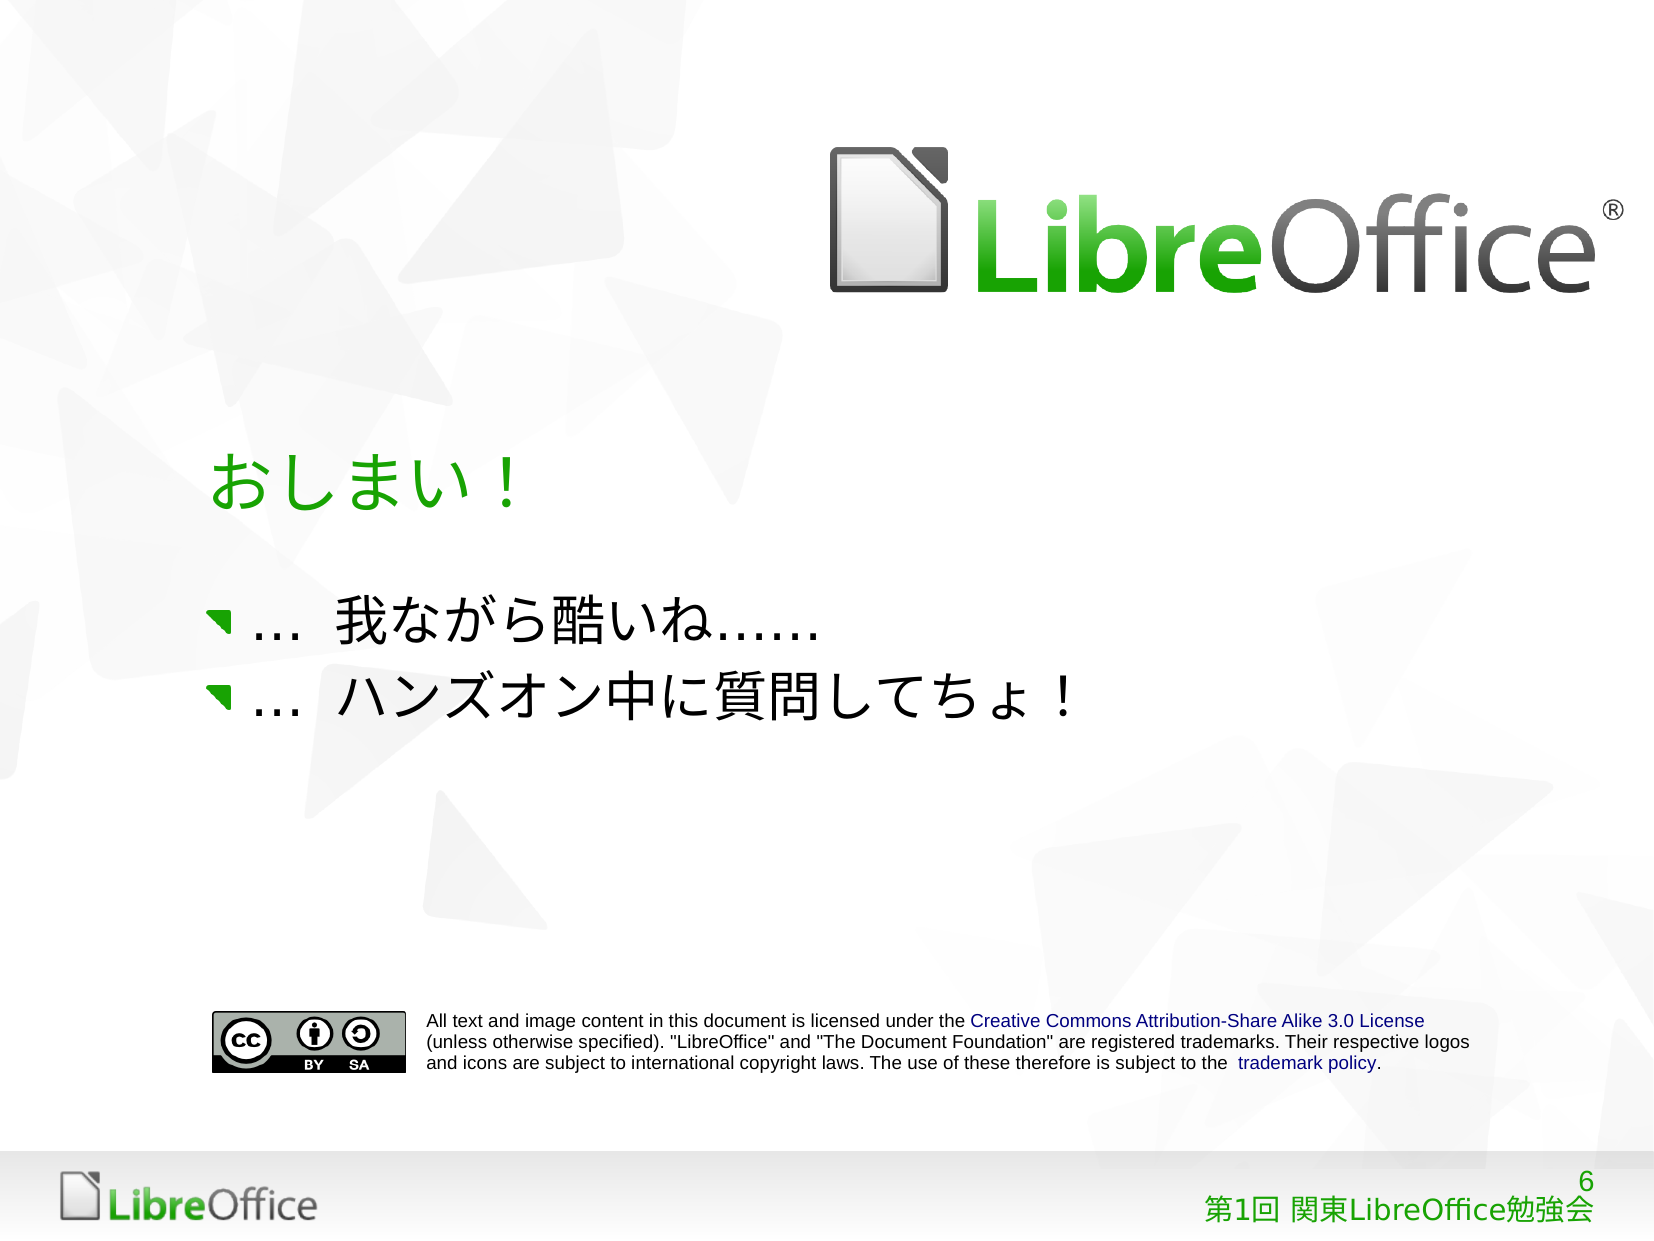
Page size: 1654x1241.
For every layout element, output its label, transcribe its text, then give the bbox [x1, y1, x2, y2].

title おしまい！ [206, 395, 1477, 573]
picture [41, 1152, 337, 1240]
picture [212, 1011, 406, 1073]
picture [915, 548, 1654, 1169]
list … 我ながら酷いね…… … ハンズオン中に質問してちょ！ [206, 590, 1477, 945]
picture [0, 0, 1654, 930]
